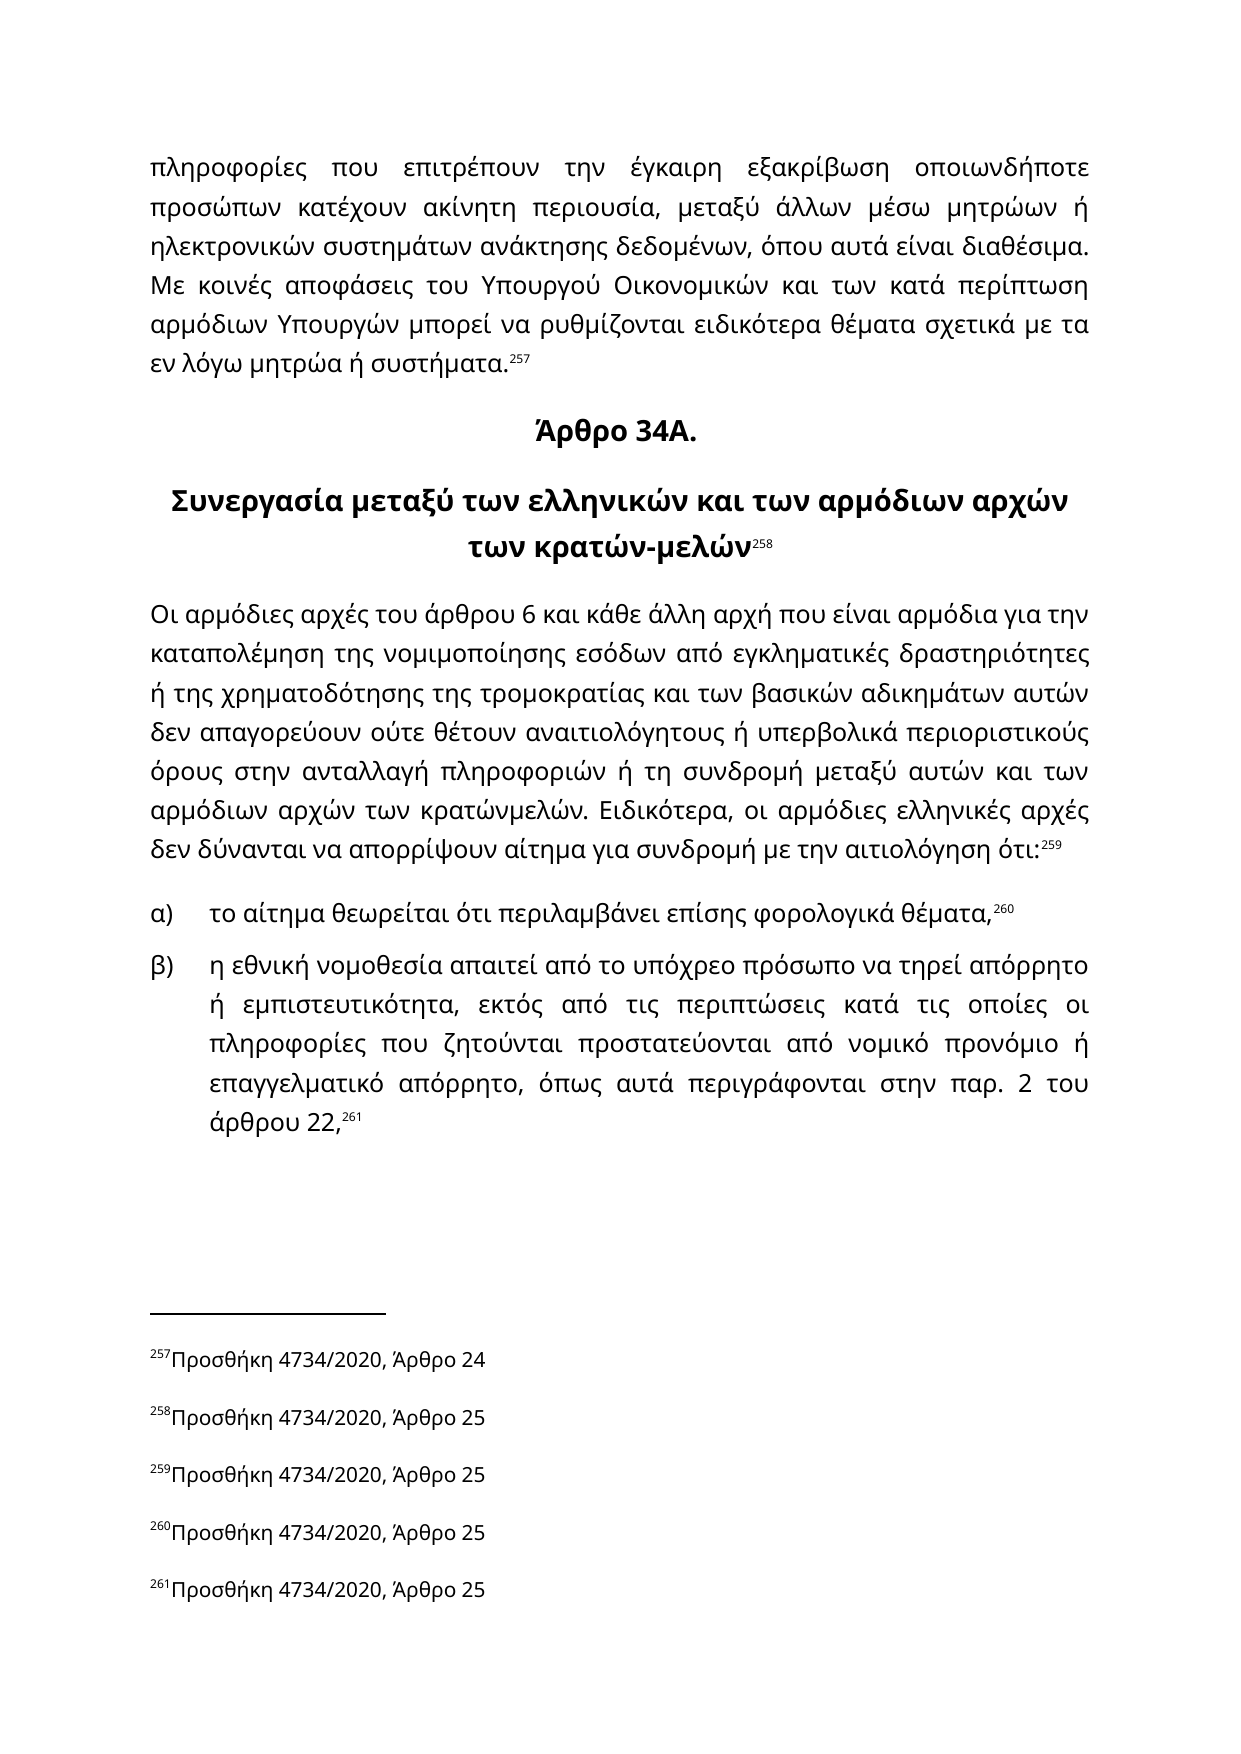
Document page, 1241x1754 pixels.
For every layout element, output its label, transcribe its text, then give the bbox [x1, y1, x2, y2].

text Οι αρμόδιες αρχές του άρθρου 6 και κάθε άλλη αρχή που είναι αρμόδια για την καταπολέμηση της νομιμοποίησης εσόδων από εγκληματικές δραστηριότητες ή της χρηματοδότησης της τρομοκρατίας και των βασικών αδικημάτων αυτών δεν απαγορεύουν ούτε θέτουν αναιτιολόγητους ή υπερβολικά περιοριστικούς όρους στην ανταλλαγή πληροφοριών ή τη συνδρομή μεταξύ αυτών και των αρμόδιων αρχών των κρατώνμελών. Ειδικότερα, οι αρμόδιες ελληνικές αρχές δεν δύνανται να απορρίψουν αίτημα για συνδρομή με την αιτιολόγηση ότι: [150, 597, 1090, 866]
text Προσθήκη 4734/2020, Άρθρο 25 [150, 1518, 1090, 1546]
list β) η εθνική νομοθεσία απαιτεί από το υπόχρεο πρόσωπο να τηρεί απόρρητο ή εμπιστευτικότητα, εκτός από τις περιπτώσεις κατά τις οποίες οι πληροφορίες που ζητούνται προστατεύονται από νομικό προνόμιο ή επαγγελματικό απόρρητο, όπως αυτά περιγράφονται στην παρ. 2 του άρθρου 22, [150, 948, 1090, 1138]
text Προσθήκη 4734/2020, Άρθρο 24 [150, 1345, 1090, 1373]
text Προσθήκη 4734/2020, Άρθρο 25 [150, 1576, 1090, 1604]
text Προσθήκη 4734/2020, Άρθρο 25 [150, 1460, 1090, 1489]
text Προσθήκη 4734/2020, Άρθρο 25 [150, 1403, 1090, 1431]
list α) το αίτημα θεωρείται ότι περιλαμβάνει επίσης φορολογικά θέματα, [150, 896, 1090, 930]
text πληροφορίες που επιτρέπουν την έγκαιρη εξακρίβωση οποιωνδήποτε προσώπων κατέχουν ακίνητη περιουσία, μεταξύ άλλων μέσω μητρώων ή ηλεκτρονικών συστημάτων ανάκτησης δεδομένων, όπου αυτά είναι διαθέσιμα. Με κοινές αποφάσεις του Υπουργού Οικονομικών και των κατά περίπτωση αρμόδιων Υπουργών μπορεί να ρυθμίζονται ειδικότερα θέματα σχετικά με τα εν λόγω μητρώα ή συστήματα. [150, 150, 1090, 380]
subtitle Συνεργασία μεταξύ των ελληνικών και των αρμόδιων αρχών των κρατών-μελών [150, 481, 1090, 566]
subtitle Άρθρο 34A. [150, 410, 1090, 450]
